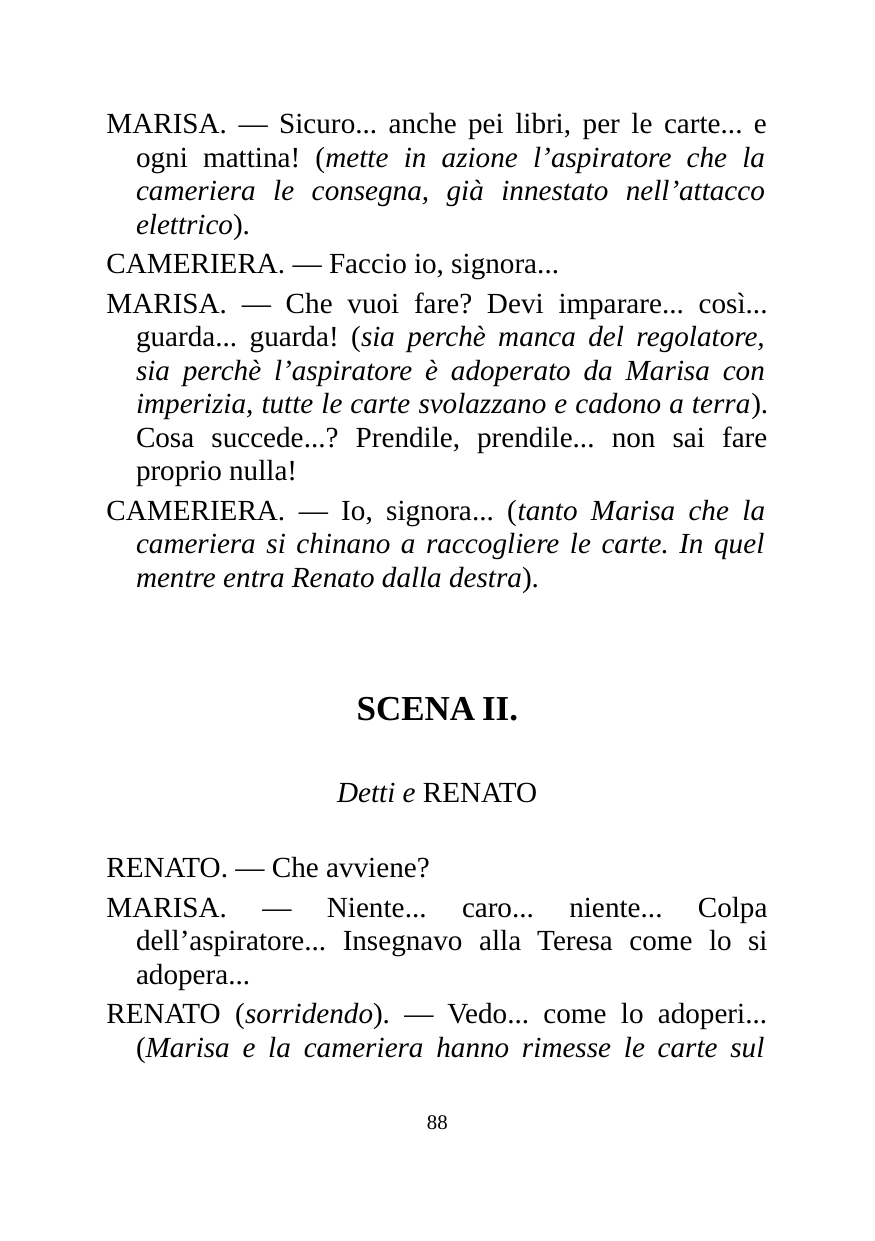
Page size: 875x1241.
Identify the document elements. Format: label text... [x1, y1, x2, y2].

text CAMERIERA. — Faccio io, signora... [106, 246, 768, 280]
text MARISA. — Niente... caro... niente... Colpa dell’aspiratore... Insegnavo alla Teresa come lo si adopera... [106, 890, 768, 991]
text RENATO (sorridendo). — Vedo... come lo adoperi... (Marisa e la cameriera hanno rimesse le carte sul [106, 997, 768, 1064]
text MARISA. — Sicuro... anche pei libri, per le carte... e ogni mattina! (mette in azione l’aspiratore che la cameriera le consegna, già innestato nell’attacco elettrico). [106, 106, 768, 240]
text MARISA. — Che vuoi fare? Devi imparare... così... guarda... guarda! (sia perchè manca del regolatore, sia perchè l’aspiratore è adoperato da Marisa con imperizia, tutte le carte svolazzano e cadono a terra). Cosa succede...? Prendile, prendile... non sai fare proprio nulla! [106, 286, 768, 487]
text Detti e RENATO [106, 776, 768, 809]
text CAMERIERA. — Io, signora... (tanto Marisa che la cameriera si chinano a raccogliere le carte. In quel mentre entra Renato dalla destra). [106, 493, 768, 594]
text RENATO. — Che avviene? [106, 851, 768, 884]
subtitle SCENA II. [106, 688, 768, 728]
